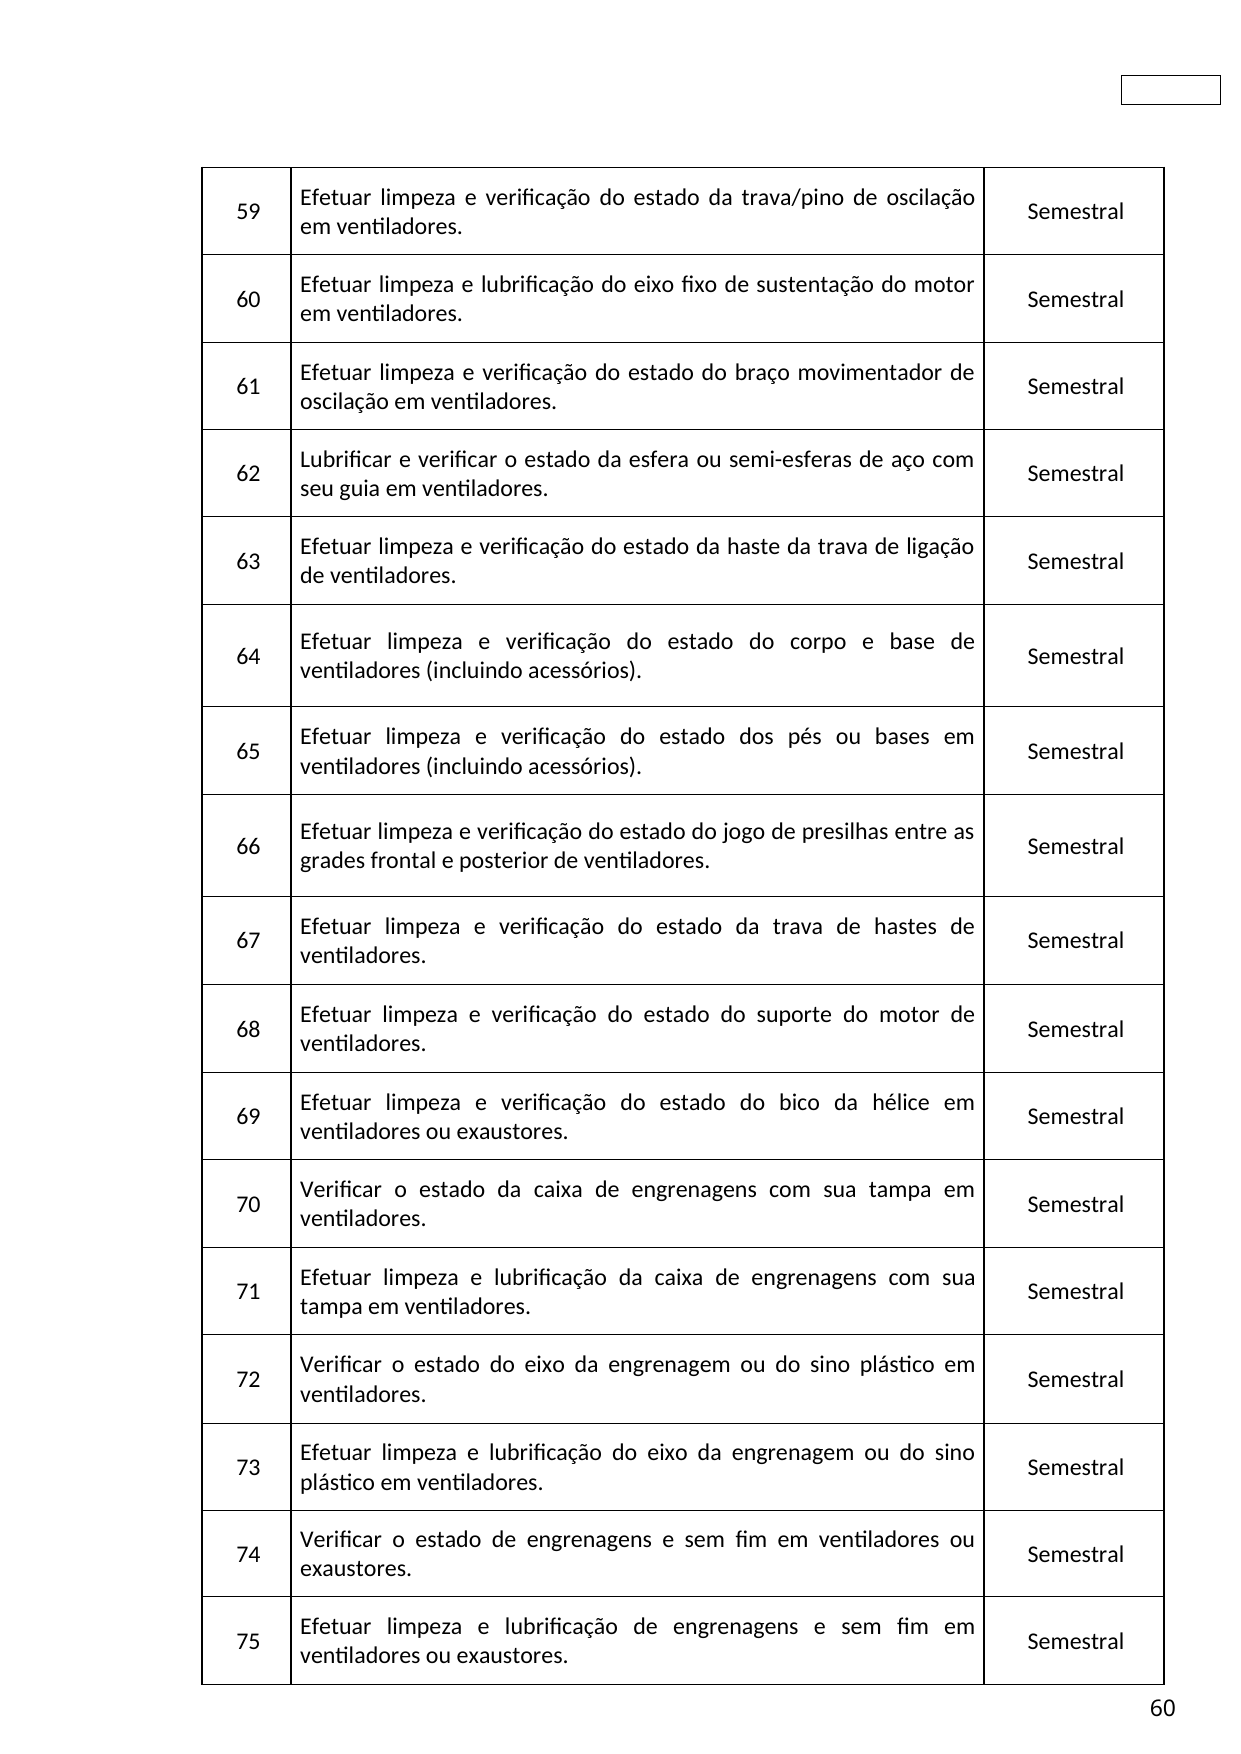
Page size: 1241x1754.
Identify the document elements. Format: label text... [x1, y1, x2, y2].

table_cell 72 [203, 1335, 290, 1423]
table_cell Efetuar limpeza e lubrificação do eixo fixo de sustentação do motor em ventiladores. [292, 255, 983, 342]
table_cell Semestral [985, 168, 1163, 254]
table_cell Semestral [985, 1511, 1163, 1596]
table_cell 63 [203, 517, 290, 604]
table_cell Efetuar limpeza e verificação do estado dos pés ou bases em ventiladores (incluindo acessórios). [292, 707, 983, 794]
table_cell Efetuar limpeza e lubrificação do eixo da engrenagem ou do sino plástico em ventiladores. [292, 1424, 983, 1509]
table_cell 68 [203, 985, 290, 1072]
table_cell 65 [203, 707, 290, 794]
table_cell 70 [203, 1160, 290, 1247]
table_cell 71 [203, 1248, 290, 1334]
table_cell Efetuar limpeza e lubrificação de engrenagens e sem fim em ventiladores ou exaustores. [292, 1597, 983, 1684]
table_cell Semestral [985, 605, 1163, 706]
table_cell 75 [203, 1597, 290, 1684]
table_cell Efetuar limpeza e verificação do estado do bico da hélice em ventiladores ou exaustores. [292, 1073, 983, 1159]
table_cell 62 [203, 430, 290, 516]
table_cell Efetuar limpeza e verificação do estado da haste da trava de ligação de ventiladores. [292, 517, 983, 604]
table_cell 64 [203, 605, 290, 706]
table_cell Semestral [985, 1424, 1163, 1509]
table_cell 61 [203, 343, 290, 429]
table_cell Semestral [985, 1160, 1163, 1247]
table_cell 66 [203, 795, 290, 896]
table_cell Semestral [985, 517, 1163, 604]
table_cell Verificar o estado da caixa de engrenagens com sua tampa em ventiladores. [292, 1160, 983, 1247]
table_cell 60 [203, 255, 290, 342]
table_cell Lubrificar e verificar o estado da esfera ou semi-esferas de aço com seu guia em ventiladores. [292, 430, 983, 516]
table_cell Verificar o estado de engrenagens e sem fim em ventiladores ou exaustores. [292, 1511, 983, 1596]
table_cell Semestral [985, 255, 1163, 342]
table_cell Semestral [985, 1073, 1163, 1159]
table_cell 67 [203, 897, 290, 984]
table_cell 74 [203, 1511, 290, 1596]
table_cell Efetuar limpeza e verificação do estado do suporte do motor de ventiladores. [292, 985, 983, 1072]
table_cell Efetuar limpeza e lubrificação da caixa de engrenagens com sua tampa em ventiladores. [292, 1248, 983, 1334]
table_cell 73 [203, 1424, 290, 1509]
table_cell Semestral [985, 897, 1163, 984]
table_cell Semestral [985, 707, 1163, 794]
table_cell Efetuar limpeza e verificação do estado do jogo de presilhas entre as grades frontal e posterior de ventiladores. [292, 795, 983, 896]
table_cell Efetuar limpeza e verificação do estado da trava de hastes de ventiladores. [292, 897, 983, 984]
table_cell Semestral [985, 985, 1163, 1072]
table_cell Efetuar limpeza e verificação do estado do braço movimentador de oscilação em ventiladores. [292, 343, 983, 429]
table_cell Verificar o estado do eixo da engrenagem ou do sino plástico em ventiladores. [292, 1335, 983, 1423]
table_cell Semestral [985, 343, 1163, 429]
table_cell 59 [203, 168, 290, 254]
table_cell Semestral [985, 430, 1163, 516]
table_cell Efetuar limpeza e verificação do estado da trava/pino de oscilação em ventiladores. [292, 168, 983, 254]
table_cell Semestral [985, 1335, 1163, 1423]
table_cell Semestral [985, 795, 1163, 896]
table_cell Semestral [985, 1597, 1163, 1684]
table_cell Efetuar limpeza e verificação do estado do corpo e base de ventiladores (incluindo acessórios). [292, 605, 983, 706]
table_cell 69 [203, 1073, 290, 1159]
table_cell Semestral [985, 1248, 1163, 1334]
